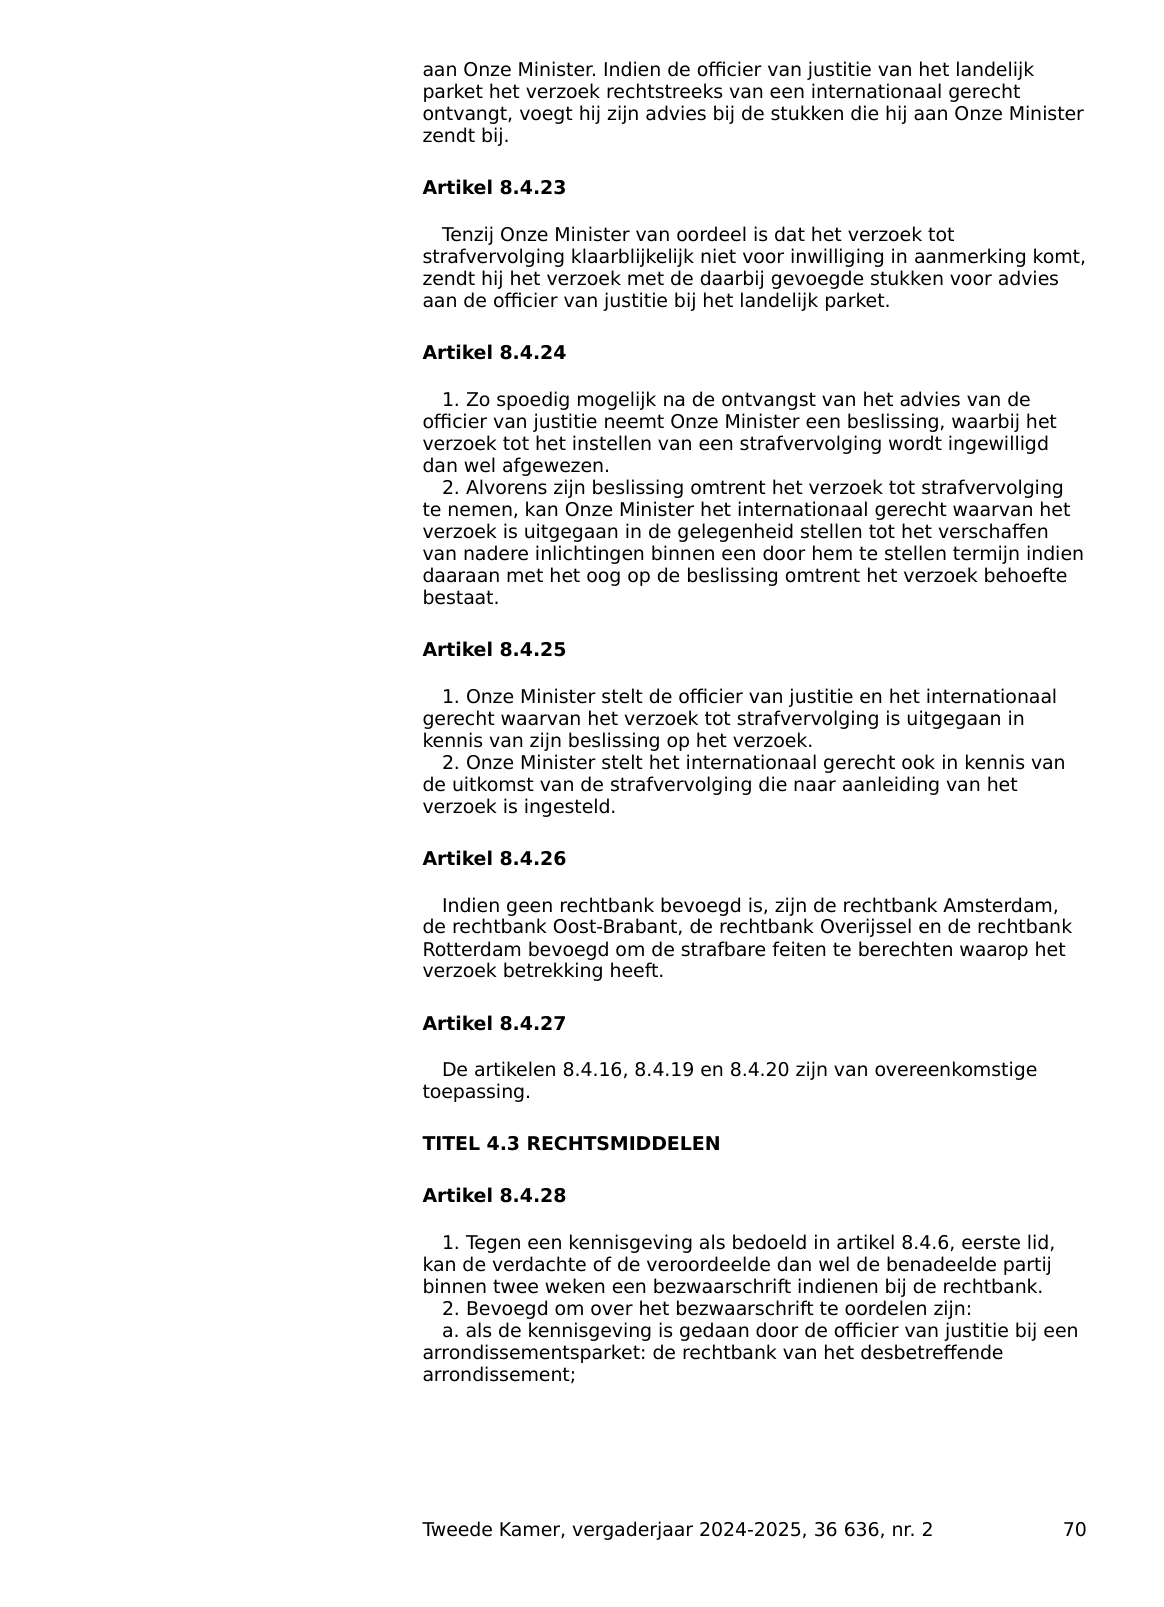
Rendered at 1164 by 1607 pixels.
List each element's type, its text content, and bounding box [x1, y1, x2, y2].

subtitle Artikel 8.4.26 [422, 847, 1087, 869]
subtitle Artikel 8.4.23 [422, 177, 1087, 199]
subtitle Artikel 8.4.28 [422, 1185, 1087, 1207]
text aan Onze Minister. Indien de officier van justitie van het landelijk parket het verzoek rechtstreeks van een internationaal gerecht ontvangt, voegt hij zijn advies bij de stukken die hij aan Onze Minister zendt bij. [422, 59, 1087, 147]
subtitle Artikel 8.4.27 [422, 1012, 1087, 1034]
text 2. Onze Minister stelt het internationaal gerecht ook in kennis van de uitkomst van de strafvervolging die naar aanleiding van het verzoek is ingesteld. [422, 752, 1087, 817]
text 1. Tegen een kennisgeving als bedoeld in artikel 8.4.6, eerste lid, kan de verdachte of de veroordeelde dan wel de benadeelde partij binnen twee weken een bezwaarschrift indienen bij de rechtbank. [422, 1232, 1087, 1298]
text Tenzij Onze Minister van oordeel is dat het verzoek tot strafvervolging klaarblijkelijk niet voor inwilliging in aanmerking komt, zendt hij het verzoek met de daarbij gevoegde stukken voor advies aan de officier van justitie bij het landelijk parket. [422, 224, 1087, 312]
text De artikelen 8.4.16, 8.4.19 en 8.4.20 zijn van overeenkomstige toepassing. [422, 1059, 1087, 1103]
text 1. Onze Minister stelt de officier van justitie en het internationaal gerecht waarvan het verzoek tot strafvervolging is uitgegaan in kennis van zijn beslissing op het verzoek. [422, 686, 1087, 752]
text 1. Zo spoedig mogelijk na de ontvangst van het advies van de officier van justitie neemt Onze Minister een beslissing, waarbij het verzoek tot het instellen van een strafvervolging wordt ingewilligd dan wel afgewezen. [422, 389, 1087, 477]
subtitle TITEL 4.3 RECHTSMIDDELEN [422, 1133, 1087, 1155]
subtitle Artikel 8.4.25 [422, 639, 1087, 661]
text Indien geen rechtbank bevoegd is, zijn de rechtbank Amsterdam, de rechtbank Oost-Brabant, de rechtbank Overijssel en de rechtbank Rotterdam bevoegd om de strafbare feiten te berechten waarop het verzoek betrekking heeft. [422, 894, 1087, 982]
text a. als de kennisgeving is gedaan door de officier van justitie bij een arrondissementsparket: de rechtbank van het desbetreffende arrondissement; [422, 1320, 1087, 1386]
text 2. Bevoegd om over het bezwaarschrift te oordelen zijn: [422, 1298, 1087, 1320]
text 2. Alvorens zijn beslissing omtrent het verzoek tot strafvervolging te nemen, kan Onze Minister het internationaal gerecht waarvan het verzoek is uitgegaan in de gelegenheid stellen tot het verschaffen van nadere inlichtingen binnen een door hem te stellen termijn indien daaraan met het oog op de beslissing omtrent het verzoek behoefte bestaat. [422, 477, 1087, 609]
subtitle Artikel 8.4.24 [422, 342, 1087, 364]
